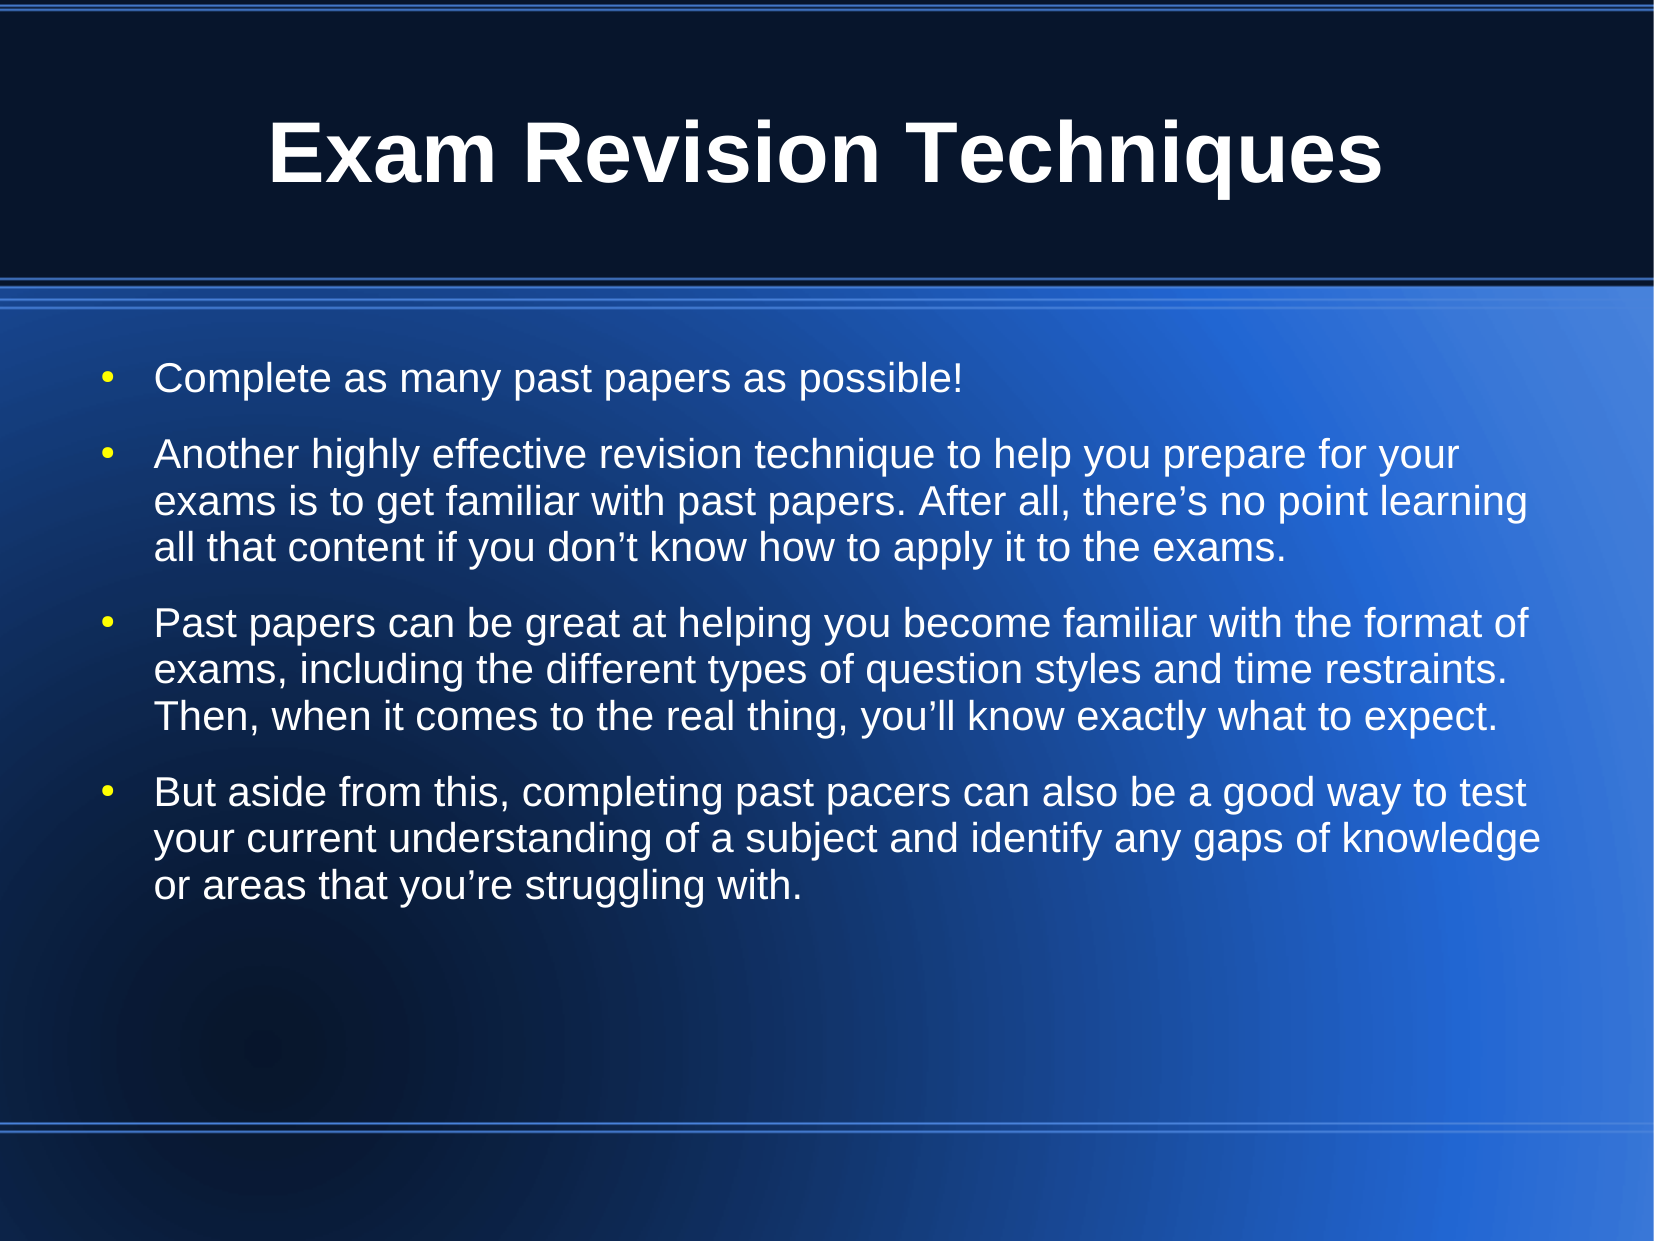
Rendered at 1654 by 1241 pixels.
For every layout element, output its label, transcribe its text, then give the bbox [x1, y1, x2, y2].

list Complete as many past papers as possible! Another highly effective revision technique to help you prepare for your exams is to get familiar with past papers. After all, there’s no point learning all that content if you don’t know how to apply it to the exams. Past papers can be great at helping you become familiar with the format of exams, including the different types of question styles and time restraints. Then, when it comes to the real thing, you’ll know exactly what to expect. But aside from this, completing past pacers can also be a good way to test your current understanding of a subject and identify any gaps of knowledge or areas that you’re struggling with. [82, 355, 1571, 1058]
picture [0, 0, 1654, 1241]
title Exam Revision Techniques [82, 49, 1571, 257]
